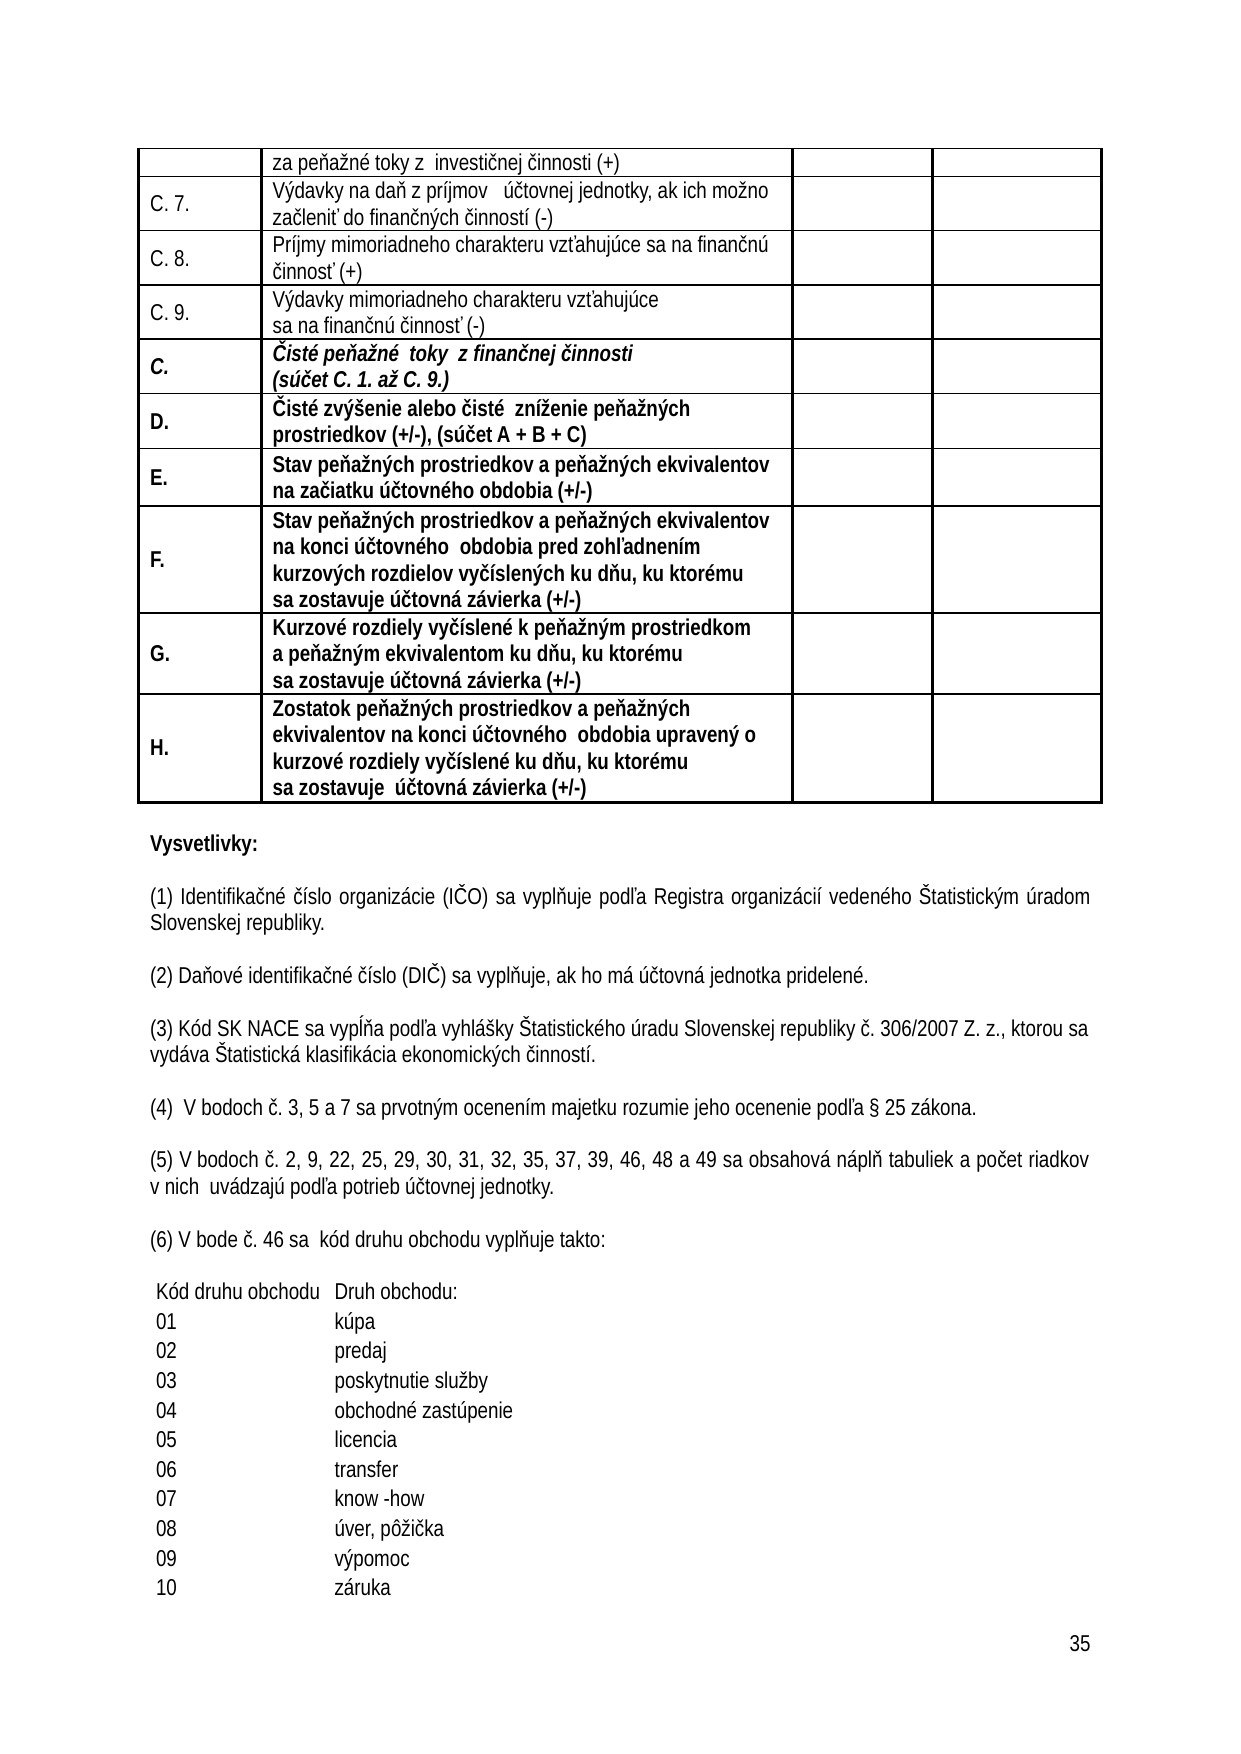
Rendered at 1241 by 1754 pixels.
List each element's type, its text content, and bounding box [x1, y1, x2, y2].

table_cell [140, 149, 260, 176]
table_cell C. 8. [140, 231, 260, 284]
text Vysvetlivky: [150, 830, 1090, 857]
text (5) V bodoch č. 2, 9, 22, 25, 29, 30, 31, 32, 35, 37, 39, 46, 48 a 49 sa obsahová náplň tabuliek a počet riadkov v nich uvádzajú podľa potrieb účtovnej jednotky. [150, 1146, 1090, 1199]
table_cell výpomoc [327, 1541, 520, 1571]
table_cell C. 7. [140, 177, 260, 230]
table_cell Kurzové rozdiely vyčíslené k peňažným prostriedkom a peňažným ekvivalentom ku dňu, ku ktorému sa zostavuje účtovná závierka (+/-) [263, 614, 791, 693]
table_cell [794, 614, 931, 693]
text (1) Identifikačné číslo organizácie (IČO) sa vyplňuje podľa Registra organizácií vedeného Štatistickým úradom Slovenskej republiky. [150, 883, 1090, 936]
table_cell G. [140, 614, 260, 693]
table_cell licencia [327, 1423, 520, 1452]
table_cell [934, 449, 1100, 505]
table_cell [794, 149, 931, 176]
table_cell úver, pôžička [327, 1512, 520, 1541]
table_cell C. [140, 340, 260, 393]
table_cell Výdavky na daň z príjmov účtovnej jednotky, ak ich možno začleniť do finančných činností (-) [263, 177, 791, 230]
table_cell [934, 695, 1100, 801]
table_cell know -how [327, 1482, 520, 1512]
table_cell 03 [149, 1364, 327, 1393]
table_cell 06 [149, 1453, 327, 1482]
table_cell C. 9. [140, 286, 260, 338]
table_cell [794, 695, 931, 801]
table_cell D. [140, 394, 260, 448]
table_cell [934, 149, 1100, 176]
table_cell E. [140, 449, 260, 505]
table_cell 02 [149, 1334, 327, 1364]
table_header Kód druhu obchodu [149, 1252, 327, 1304]
table_cell predaj [327, 1334, 520, 1364]
table_cell za peňažné toky z investičnej činnosti (+) [263, 149, 791, 176]
table_cell [794, 286, 931, 338]
text (3) Kód SK NACE sa vypĺňa podľa vyhlášky Štatistického úradu Slovenskej republiky č. 306/2007 Z. z., ktorou sa vydáva Štatistická klasifikácia ekonomických činností. [150, 1015, 1090, 1067]
table_cell [934, 340, 1100, 393]
table_cell Čisté peňažné toky z finančnej činnosti (súčet C. 1. až C. 9.) [263, 340, 791, 393]
table_cell [794, 507, 931, 612]
table_cell [794, 449, 931, 505]
table_cell [934, 286, 1100, 338]
table_cell Čisté zvýšenie alebo čisté zníženie peňažných prostriedkov (+/-), (súčet A + B + C) [263, 394, 791, 448]
table_cell Výdavky mimoriadneho charakteru vzťahujúce sa na finančnú činnosť (-) [263, 286, 791, 338]
table_cell záruka [327, 1571, 520, 1600]
table_cell F. [140, 507, 260, 612]
table_cell 10 [149, 1571, 327, 1600]
table_cell [794, 231, 931, 284]
table_cell obchodné zastúpenie [327, 1393, 520, 1423]
table_cell 09 [149, 1541, 327, 1571]
table_cell Príjmy mimoriadneho charakteru vzťahujúce sa na finančnú činnosť (+) [263, 231, 791, 284]
table_cell 04 [149, 1393, 327, 1423]
table_cell [934, 507, 1100, 612]
title (6) V bode č. 46 sa kód druhu obchodu vyplňuje takto: [150, 1226, 1090, 1252]
table_cell H. [140, 695, 260, 801]
table_cell Stav peňažných prostriedkov a peňažných ekvivalentov na konci účtovného obdobia pred zohľadnením kurzových rozdielov vyčíslených ku dňu, ku ktorému sa zostavuje účtovná závierka (+/-) [263, 507, 791, 612]
table_cell 01 [149, 1305, 327, 1334]
table_header Druh obchodu: [327, 1252, 520, 1304]
table_cell 08 [149, 1512, 327, 1541]
table_cell kúpa [327, 1305, 520, 1334]
table_cell 05 [149, 1423, 327, 1452]
table_cell [934, 231, 1100, 284]
table_cell 07 [149, 1482, 327, 1512]
table_cell [934, 394, 1100, 448]
table_cell transfer [327, 1453, 520, 1482]
text (2) Daňové identifikačné číslo (DIČ) sa vyplňuje, ak ho má účtovná jednotka pridelené. [150, 962, 1090, 988]
table_cell [794, 340, 931, 393]
table_cell [934, 177, 1100, 230]
text (4) V bodoch č. 3, 5 a 7 sa prvotným ocenením majetku rozumie jeho ocenenie podľa § 25 zákona. [150, 1094, 1090, 1120]
table_cell Stav peňažných prostriedkov a peňažných ekvivalentov na začiatku účtovného obdobia (+/-) [263, 449, 791, 505]
table_cell [934, 614, 1100, 693]
table_cell Zostatok peňažných prostriedkov a peňažných ekvivalentov na konci účtovného obdobia upravený o kurzové rozdiely vyčíslené ku dňu, ku ktorému sa zostavuje účtovná závierka (+/-) [263, 695, 791, 801]
table_cell poskytnutie služby [327, 1364, 520, 1393]
table_cell [794, 394, 931, 448]
table_cell [794, 177, 931, 230]
